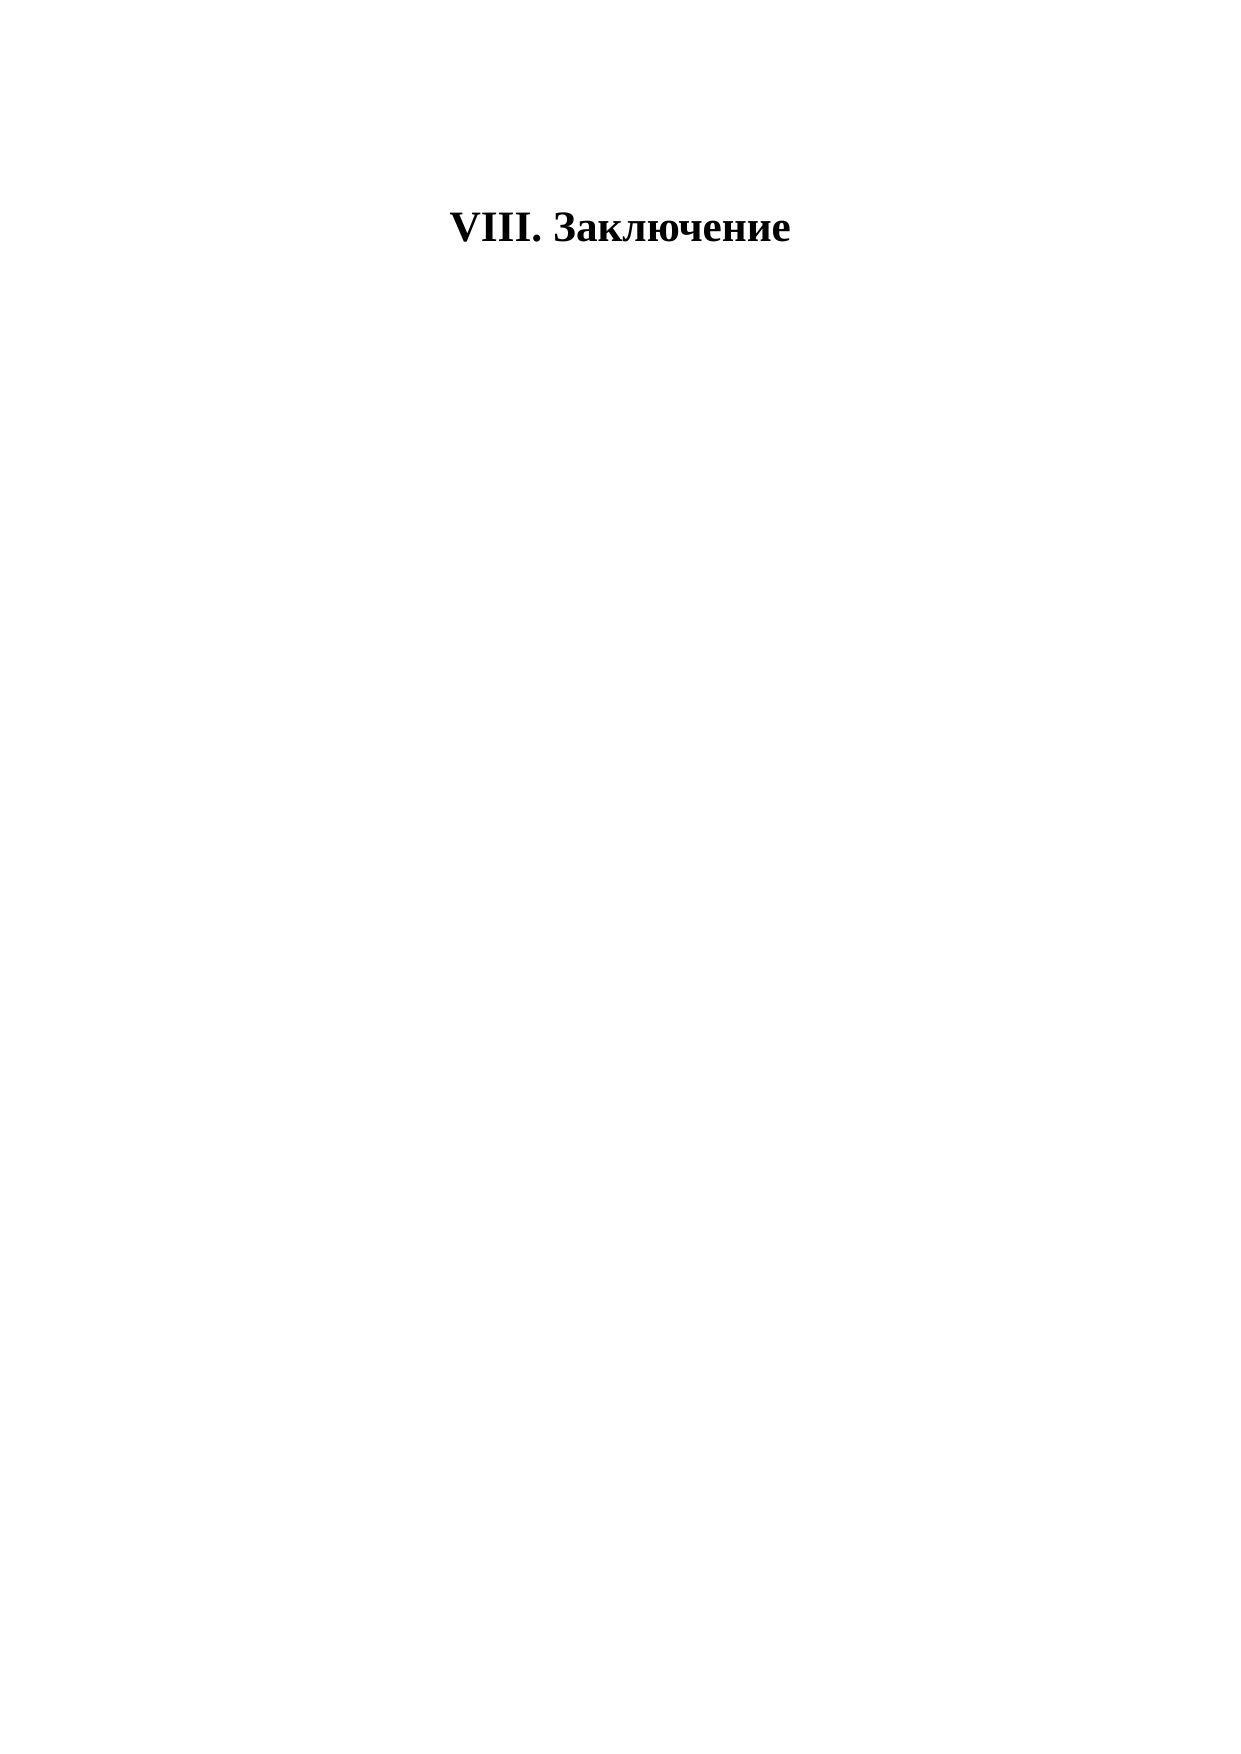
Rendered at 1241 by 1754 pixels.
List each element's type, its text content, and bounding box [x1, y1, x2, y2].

subtitle Заключение [118, 201, 1122, 251]
